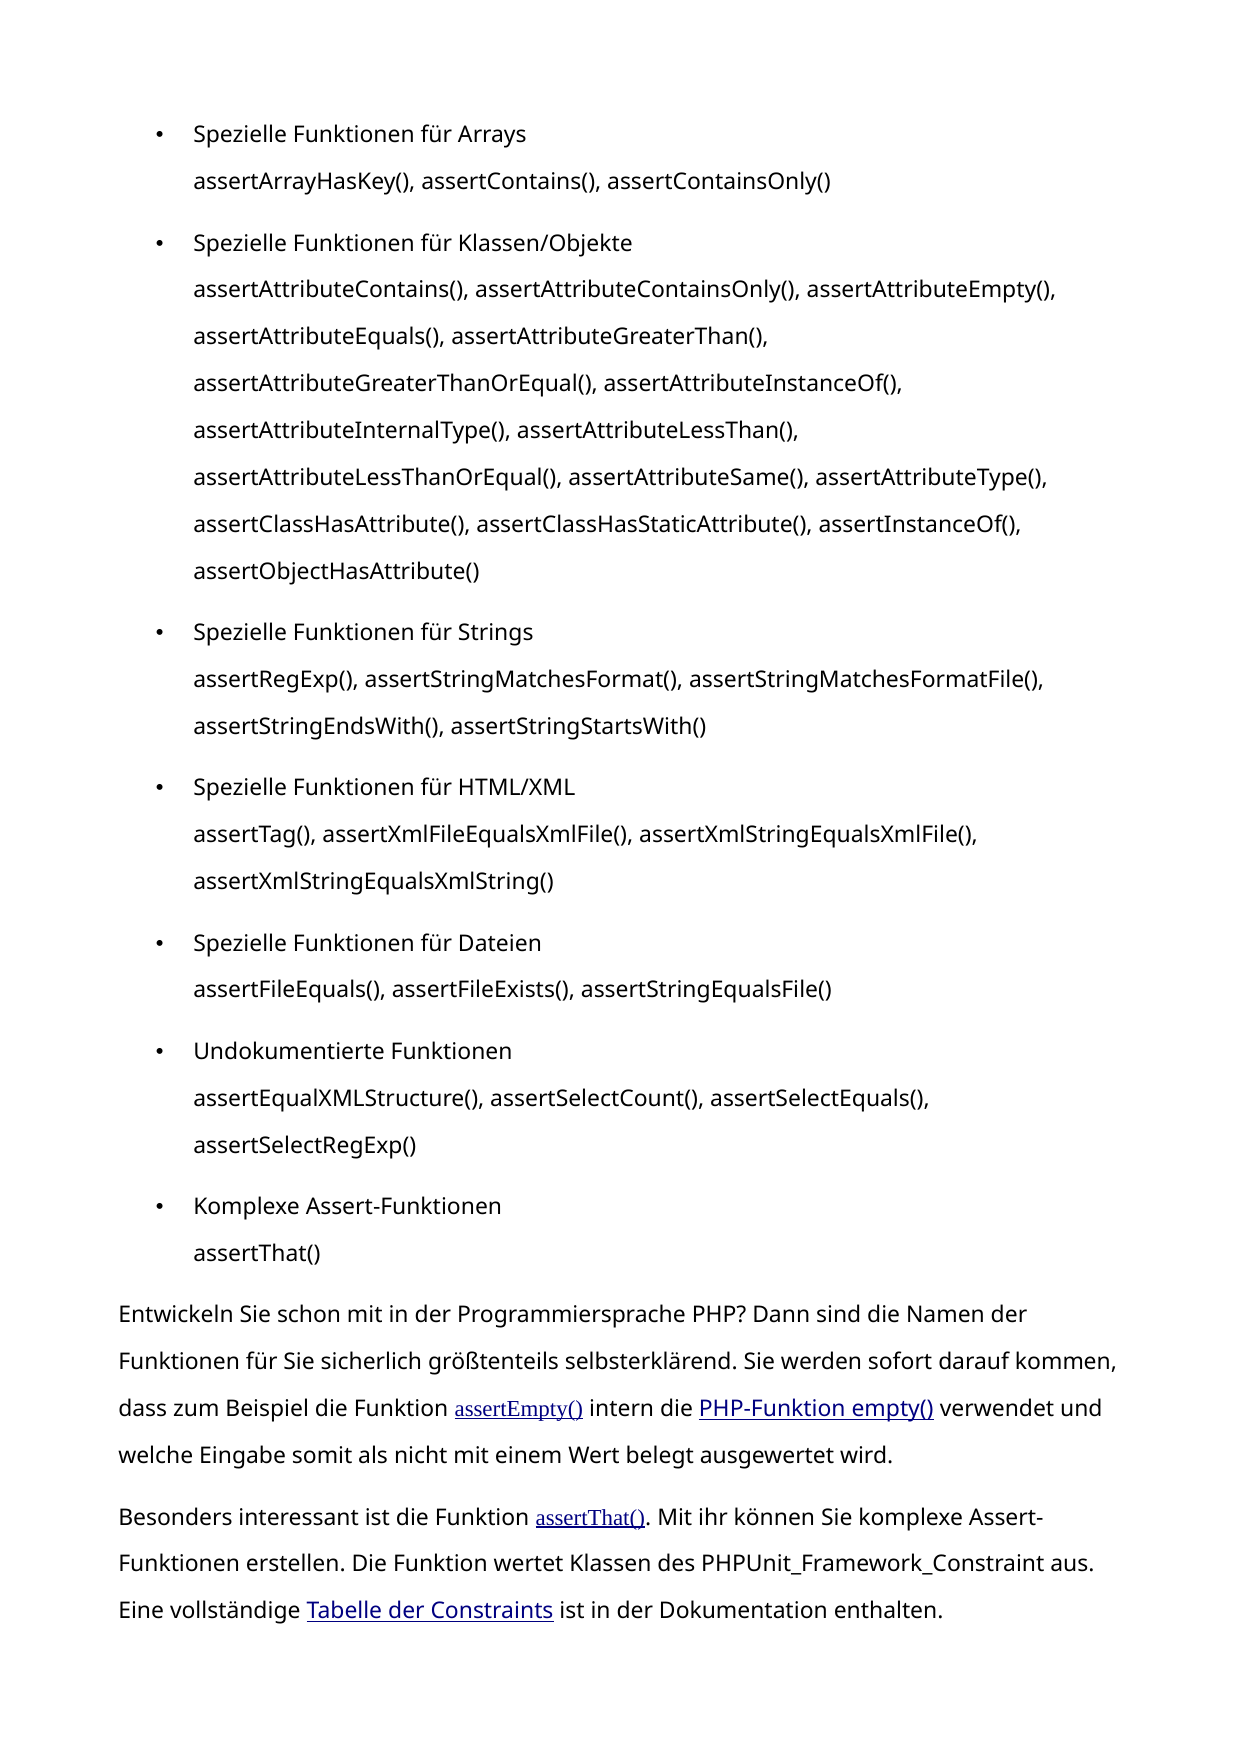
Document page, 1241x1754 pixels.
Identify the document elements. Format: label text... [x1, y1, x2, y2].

list Spezielle Funktionen für HTML/XML assertTag(), assertXmlFileEqualsXmlFile(), assertXmlStringEqualsXmlFile(), assertXmlStringEqualsXmlString() [156, 771, 1122, 896]
list Spezielle Funktionen für Arrays assertArrayHasKey(), assertContains(), assertContainsOnly() [156, 118, 1122, 196]
list Spezielle Funktionen für Dateien assertFileEquals(), assertFileExists(), assertStringEqualsFile() [156, 926, 1122, 1004]
list Undokumentierte Funktionen assertEqualXMLStructure(), assertSelectCount(), assertSelectEquals(), assertSelectRegExp() [156, 1035, 1122, 1160]
list Spezielle Funktionen für Klassen/Objekte assertAttributeContains(), assertAttributeContainsOnly(), assertAttributeEmpty(), assertAttributeEquals(), assertAttributeGreaterThan(), assertAttributeGreaterThanOrEqual(), assertAttributeInstanceOf(), assertAttributeInternalType(), assertAttributeLessThan(), assertAttributeLessThanOrEqual(), assertAttributeSame(), assertAttributeType(), assertClassHasAttribute(), assertClassHasStaticAttribute(), assertInstanceOf(), assertObjectHasAttribute() [156, 226, 1122, 586]
list Komplexe Assert-Funktionen assertThat() [156, 1190, 1122, 1268]
list Spezielle Funktionen für Strings assertRegExp(), assertStringMatchesFormat(), assertStringMatchesFormatFile(), assertStringEndsWith(), assertStringStartsWith() [156, 616, 1122, 741]
text Besonders interessant ist die Funktion assertThat(). Mit ihr können Sie komplexe Assert-Funktionen erstellen. Die Funktion wertet Klassen des PHPUnit_Framework_Constraint aus. Eine vollständige Tabelle der Constraints ist in der Dokumentation enthalten. [118, 1500, 1122, 1625]
text Entwickeln Sie schon mit in der Programmiersprache PHP? Dann sind die Namen der Funktionen für Sie sicherlich größtenteils selbsterklärend. Sie werden sofort darauf kommen, dass zum Beispiel die Funktion assertEmpty() intern die PHP-Funktion empty() verwendet und welche Eingabe somit als nicht mit einem Wert belegt ausgewertet wird. [118, 1298, 1122, 1470]
